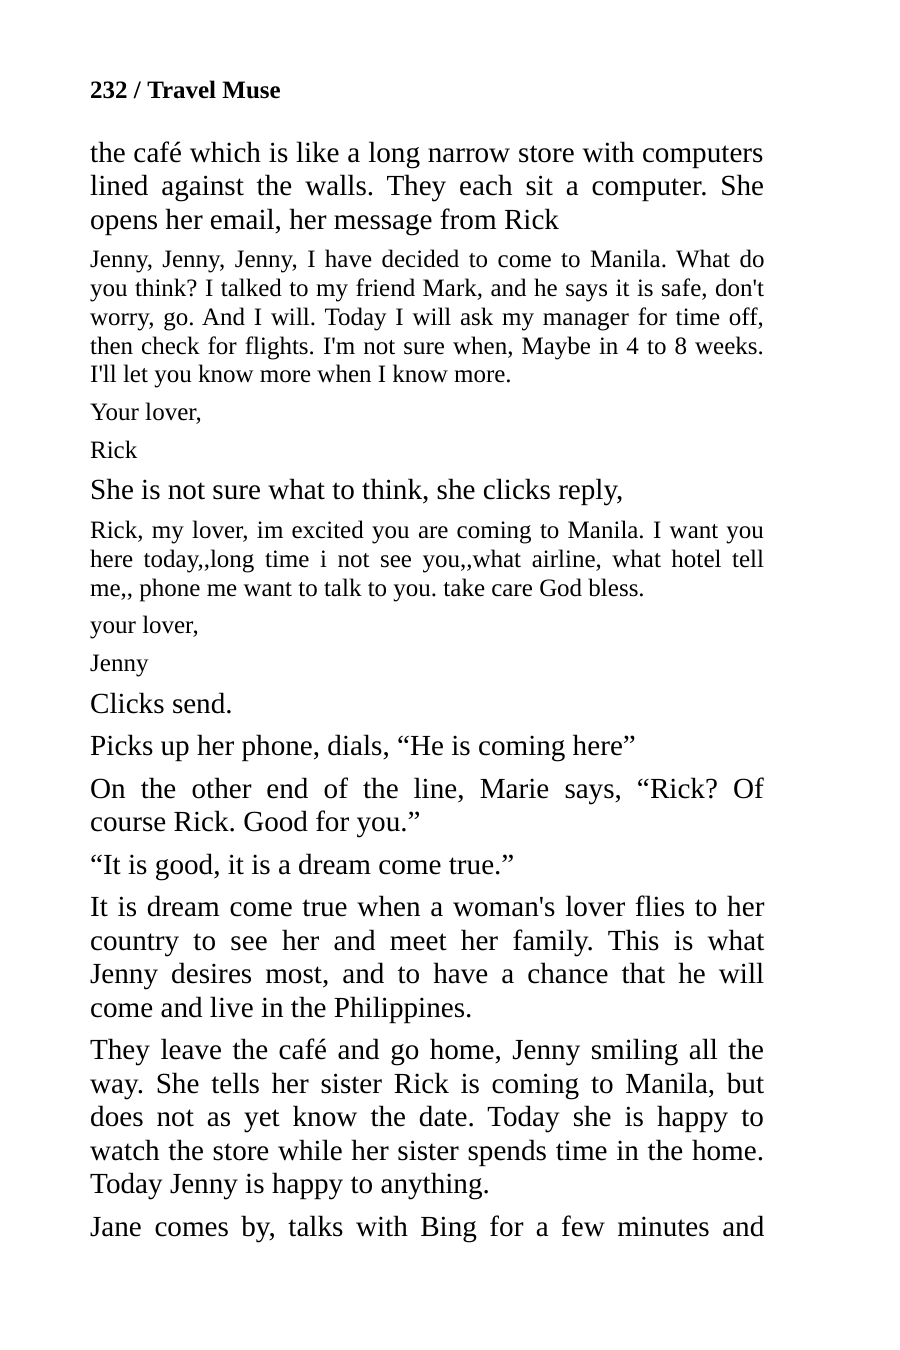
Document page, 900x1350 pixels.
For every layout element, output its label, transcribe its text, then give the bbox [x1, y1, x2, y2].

text Your lover, [90, 397, 765, 426]
text “It is good, it is a dream come true.” [90, 847, 765, 880]
text On the other end of the line, Marie says, “Rick? Of course Rick. Good for you.” [90, 771, 765, 838]
text Rick [90, 435, 765, 464]
text Picks up her phone, dials, “He is coming here” [90, 728, 765, 762]
text Jane comes by, talks with Bing for a few minutes and [90, 1209, 765, 1243]
text They leave the café and go home, Jenny smiling all the way. She tells her sister Rick is coming to Manila, but does not as yet know the date. Today she is happy to watch the store while her sister spends time in the home. Today Jenny is happy to anything. [90, 1032, 765, 1200]
text Jenny, Jenny, Jenny, I have decided to come to Manila. What do you think? I talked to my friend Mark, and he says it is safe, don't worry, go. And I will. Today I will ask my manager for time off, then check for flights. I'm not sure when, Maybe in 4 to 8 weeks. I'll let you know more when I know more. [90, 244, 765, 388]
text She is not sure what to think, she clicks reply, [90, 473, 765, 506]
text Rick, my lover, im excited you are coming to Manila. I want you here today,,long time i not see you,,what airline, what hotel tell me,, phone me want to talk to you. take care God bless. [90, 515, 765, 601]
text Clicks send. [90, 686, 765, 719]
text your lover, [90, 610, 765, 639]
text It is dream come true when a woman's lover flies to her country to see her and meet her family. This is what Jenny desires most, and to have a chance that he will come and live in the Philippines. [90, 889, 765, 1023]
text the café which is like a long narrow store with computers lined against the walls. They each sit a computer. She opens her email, her message from Rick [90, 135, 765, 236]
text Jenny [90, 648, 765, 677]
